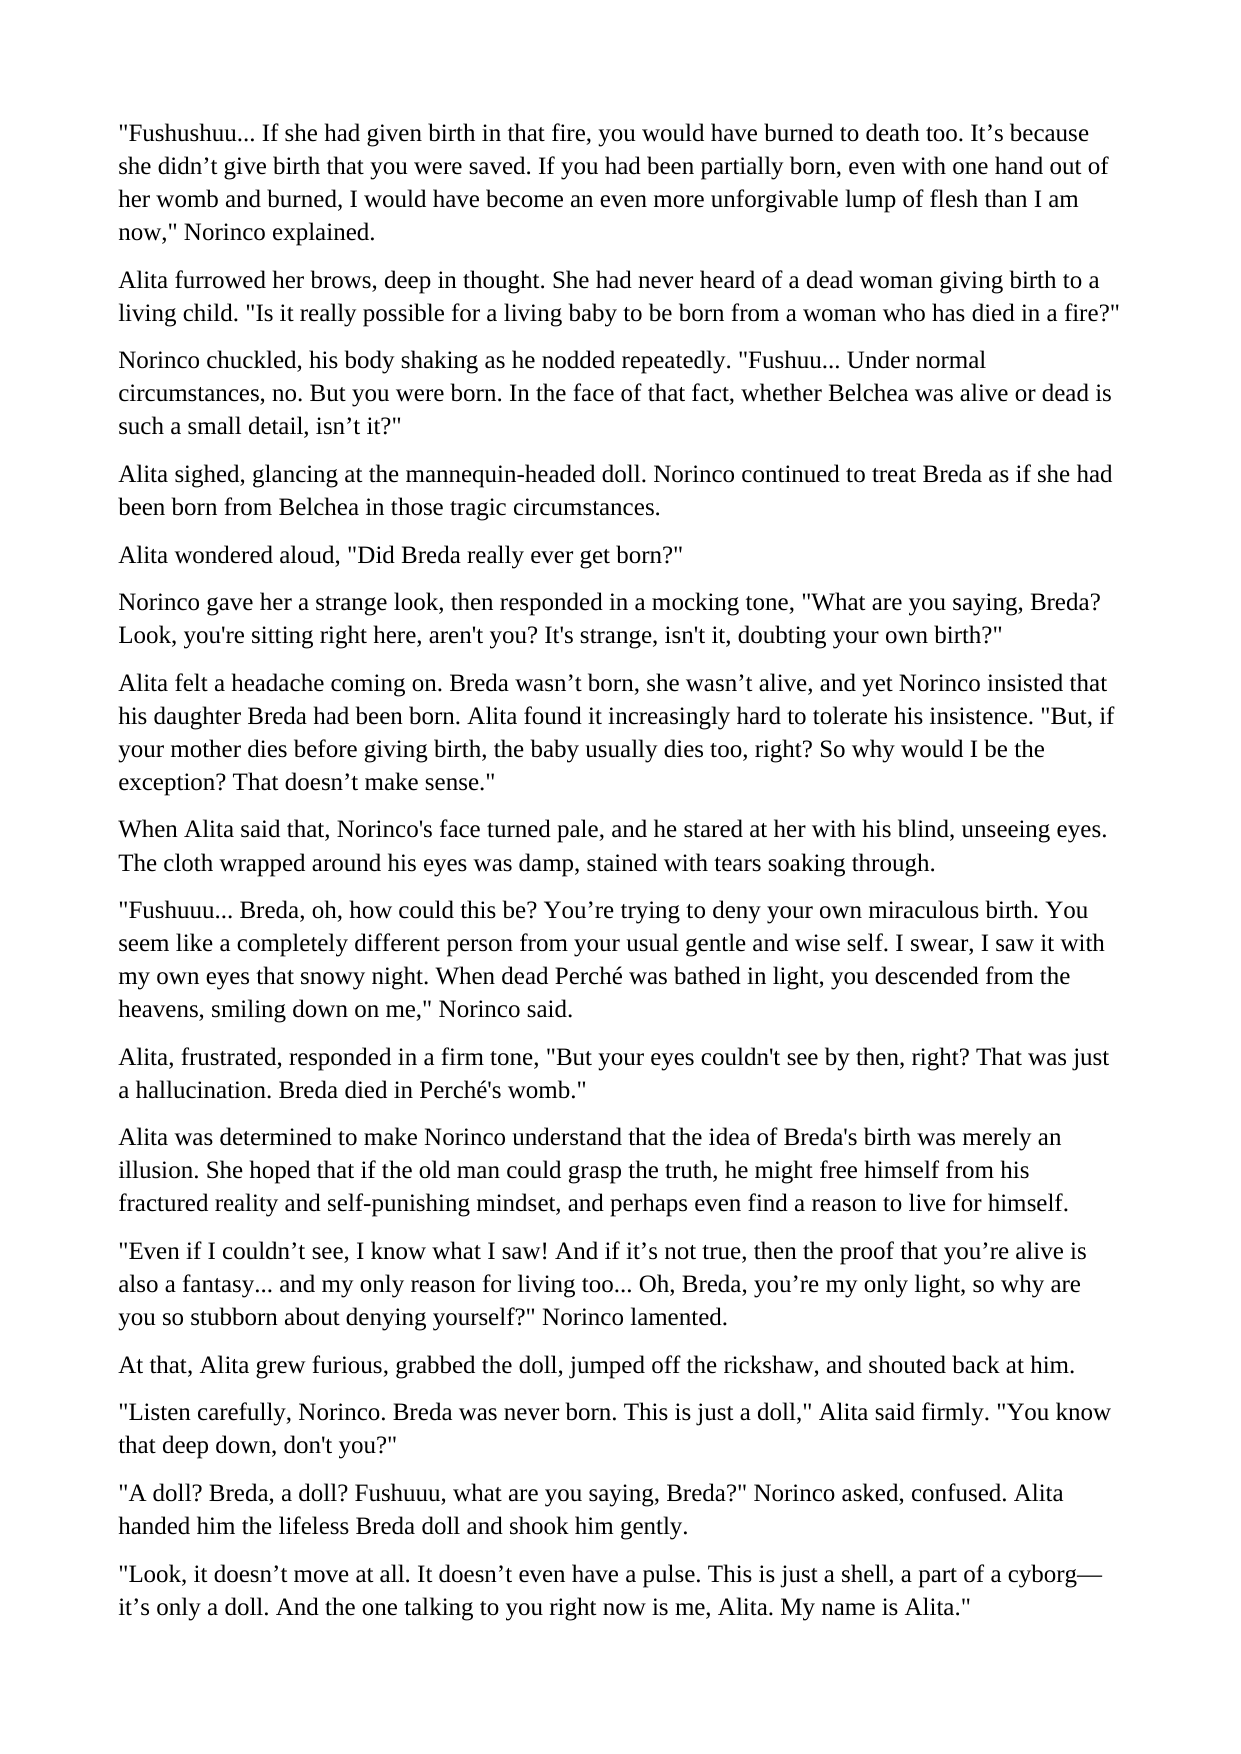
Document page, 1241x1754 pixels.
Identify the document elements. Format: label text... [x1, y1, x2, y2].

text "A doll? Breda, a doll? Fushuuu, what are you saying, Breda?" Norinco asked, confused. Alita handed him the lifeless Breda doll and shook him gently. [118, 1478, 1122, 1540]
text "Even if I couldn’t see, I know what I saw! And if it’s not true, then the proof that you’re alive is also a fantasy... and my only reason for living too... Oh, Breda, you’re my only light, so why are you so stubborn about denying yourself?" Norinco lamented. [118, 1236, 1122, 1331]
text Alita, frustrated, responded in a firm tone, "But your eyes couldn't see by then, right? That was just a hallucination. Breda died in Perché's womb." [118, 1042, 1122, 1104]
text Norinco gave her a strange look, then responded in a mocking tone, "What are you saying, Breda? Look, you're sitting right here, aren't you? It's strange, isn't it, doubting your own birth?" [118, 587, 1122, 649]
text Norinco chuckled, his body shaking as he nodded repeatedly. "Fushuu... Under normal circumstances, no. But you were born. In the face of that fact, whether Belchea was alive or dead is such a small detail, isn’t it?" [118, 345, 1122, 440]
text "Fushuuu... Breda, oh, how could this be? You’re trying to deny your own miraculous birth. You seem like a completely different person from your usual gentle and wise self. I swear, I saw it with my own eyes that snowy night. When dead Perché was bathed in light, you descended from the heavens, smiling down on me," Norinco said. [118, 895, 1122, 1023]
text "Listen carefully, Norinco. Breda was never born. This is just a doll," Alita said firmly. "You know that deep down, don't you?" [118, 1397, 1122, 1459]
text "Look, it doesn’t move at all. It doesn’t even have a pulse. This is just a shell, a part of a cyborg—it’s only a doll. And the one talking to you right now is me, Alita. My name is Alita." [118, 1559, 1122, 1620]
text Alita was determined to make Norinco understand that the idea of Breda's birth was merely an illusion. She hoped that if the old man could grasp the truth, he might free himself from his fractured reality and self-punishing mindset, and perhaps even find a reason to live for himself. [118, 1122, 1122, 1217]
text Alita furrowed her brows, deep in thought. She had never heard of a dead woman giving birth to a living child. "Is it really possible for a living baby to be born from a woman who has died in a fire?" [118, 265, 1122, 327]
text Alita sighed, glancing at the mannequin-headed doll. Norinco continued to treat Breda as if she had been born from Belchea in those tragic circumstances. [118, 459, 1122, 521]
text "Fushushuu... If she had given birth in that fire, you would have burned to death too. It’s because she didn’t give birth that you were saved. If you had been partially born, even with one hand out of her womb and burned, I would have become an even more unforgivable lump of flesh than I am now," Norinco explained. [118, 118, 1122, 246]
text Alita wondered aloud, "Did Breda really ever get born?" [118, 540, 1122, 568]
text When Alita said that, Norinco's face turned pale, and he stared at her with his blind, unseeing eyes. The cloth wrapped around his eyes was damp, stained with tears soaking through. [118, 814, 1122, 876]
text Alita felt a headache coming on. Breda wasn’t born, she wasn’t alive, and yet Norinco insisted that his daughter Breda had been born. Alita found it increasingly hard to tolerate his insistence. "But, if your mother dies before giving birth, the baby usually dies too, right? So why would I be the exception? That doesn’t make sense." [118, 668, 1122, 796]
text At that, Alita grew furious, grabbed the doll, jumped off the rickshaw, and shouted back at him. [118, 1350, 1122, 1378]
